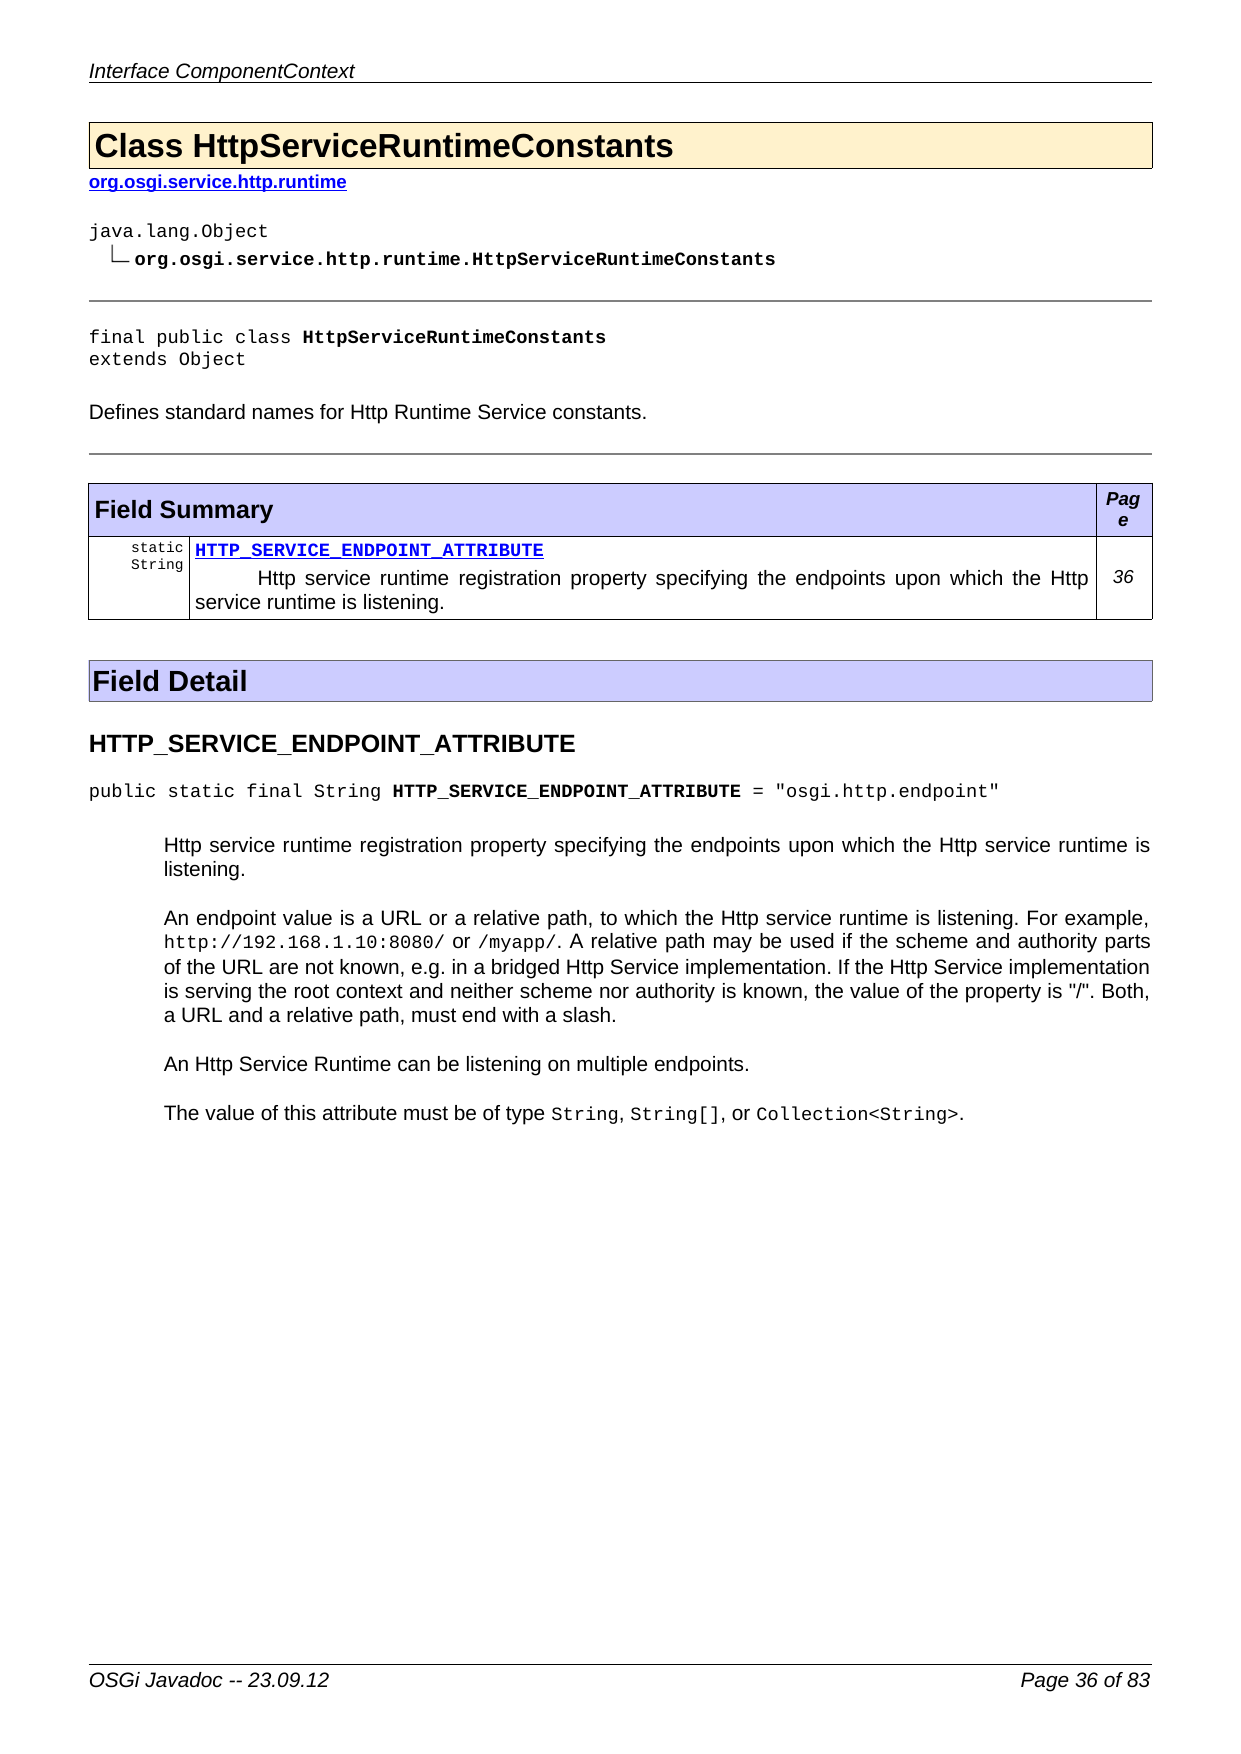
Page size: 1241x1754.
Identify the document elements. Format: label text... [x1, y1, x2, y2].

text Defines standard names for Http Runtime Service constants. [88, 400, 1152, 424]
table_cell static String [89, 537, 189, 618]
text final public class HttpServiceRuntimeConstants [88, 328, 1152, 349]
subtitle Field Detail [90, 661, 1152, 701]
text An Http Service Runtime can be listening on multiple endpoints. [163, 1051, 1152, 1075]
table_header Field Summary [89, 484, 1096, 536]
table_cell HTTP_SERVICE_ENDPOINT_ATTRIBUTE Http service runtime registration property specifying the endpoints upon which the Http service runtime is listening. [190, 537, 1096, 618]
text java.lang.Object [88, 222, 1152, 243]
subtitle Class HttpServiceRuntimeConstants [90, 123, 1152, 168]
text org.osgi.service.http.runtime [88, 171, 1152, 193]
text extends Object [88, 349, 1152, 371]
subtitle HTTP_SERVICE_ENDPOINT_ATTRIBUTE [88, 729, 1152, 758]
text The value of this attribute must be of type String, String[], or Collection<String>. [163, 1100, 1152, 1126]
text Http service runtime registration property specifying the endpoints upon which the Http service runtime is listening. [163, 832, 1152, 880]
text An endpoint value is a URL or a relative path, to which the Http service runtime is listening. For example, http://192.168.1.10:8080/ or /myapp/. A relative path may be used if the scheme and authority parts of the URL are not known, e.g. in a bridged Http Service implementation. If the Http Service implementation is serving the root context and neither scheme nor authority is known, the value of the property is "/". Both, a URL and a relative path, must end with a slash. [163, 905, 1152, 1026]
table_cell [1097, 537, 1152, 618]
picture [111, 243, 135, 266]
text public static final String HTTP_SERVICE_ENDPOINT_ATTRIBUTE = "osgi.http.endpoint" [88, 782, 1152, 803]
text org.osgi.service.http.runtime.HttpServiceRuntimeConstants [88, 243, 1152, 271]
table_header Page [1097, 484, 1152, 536]
